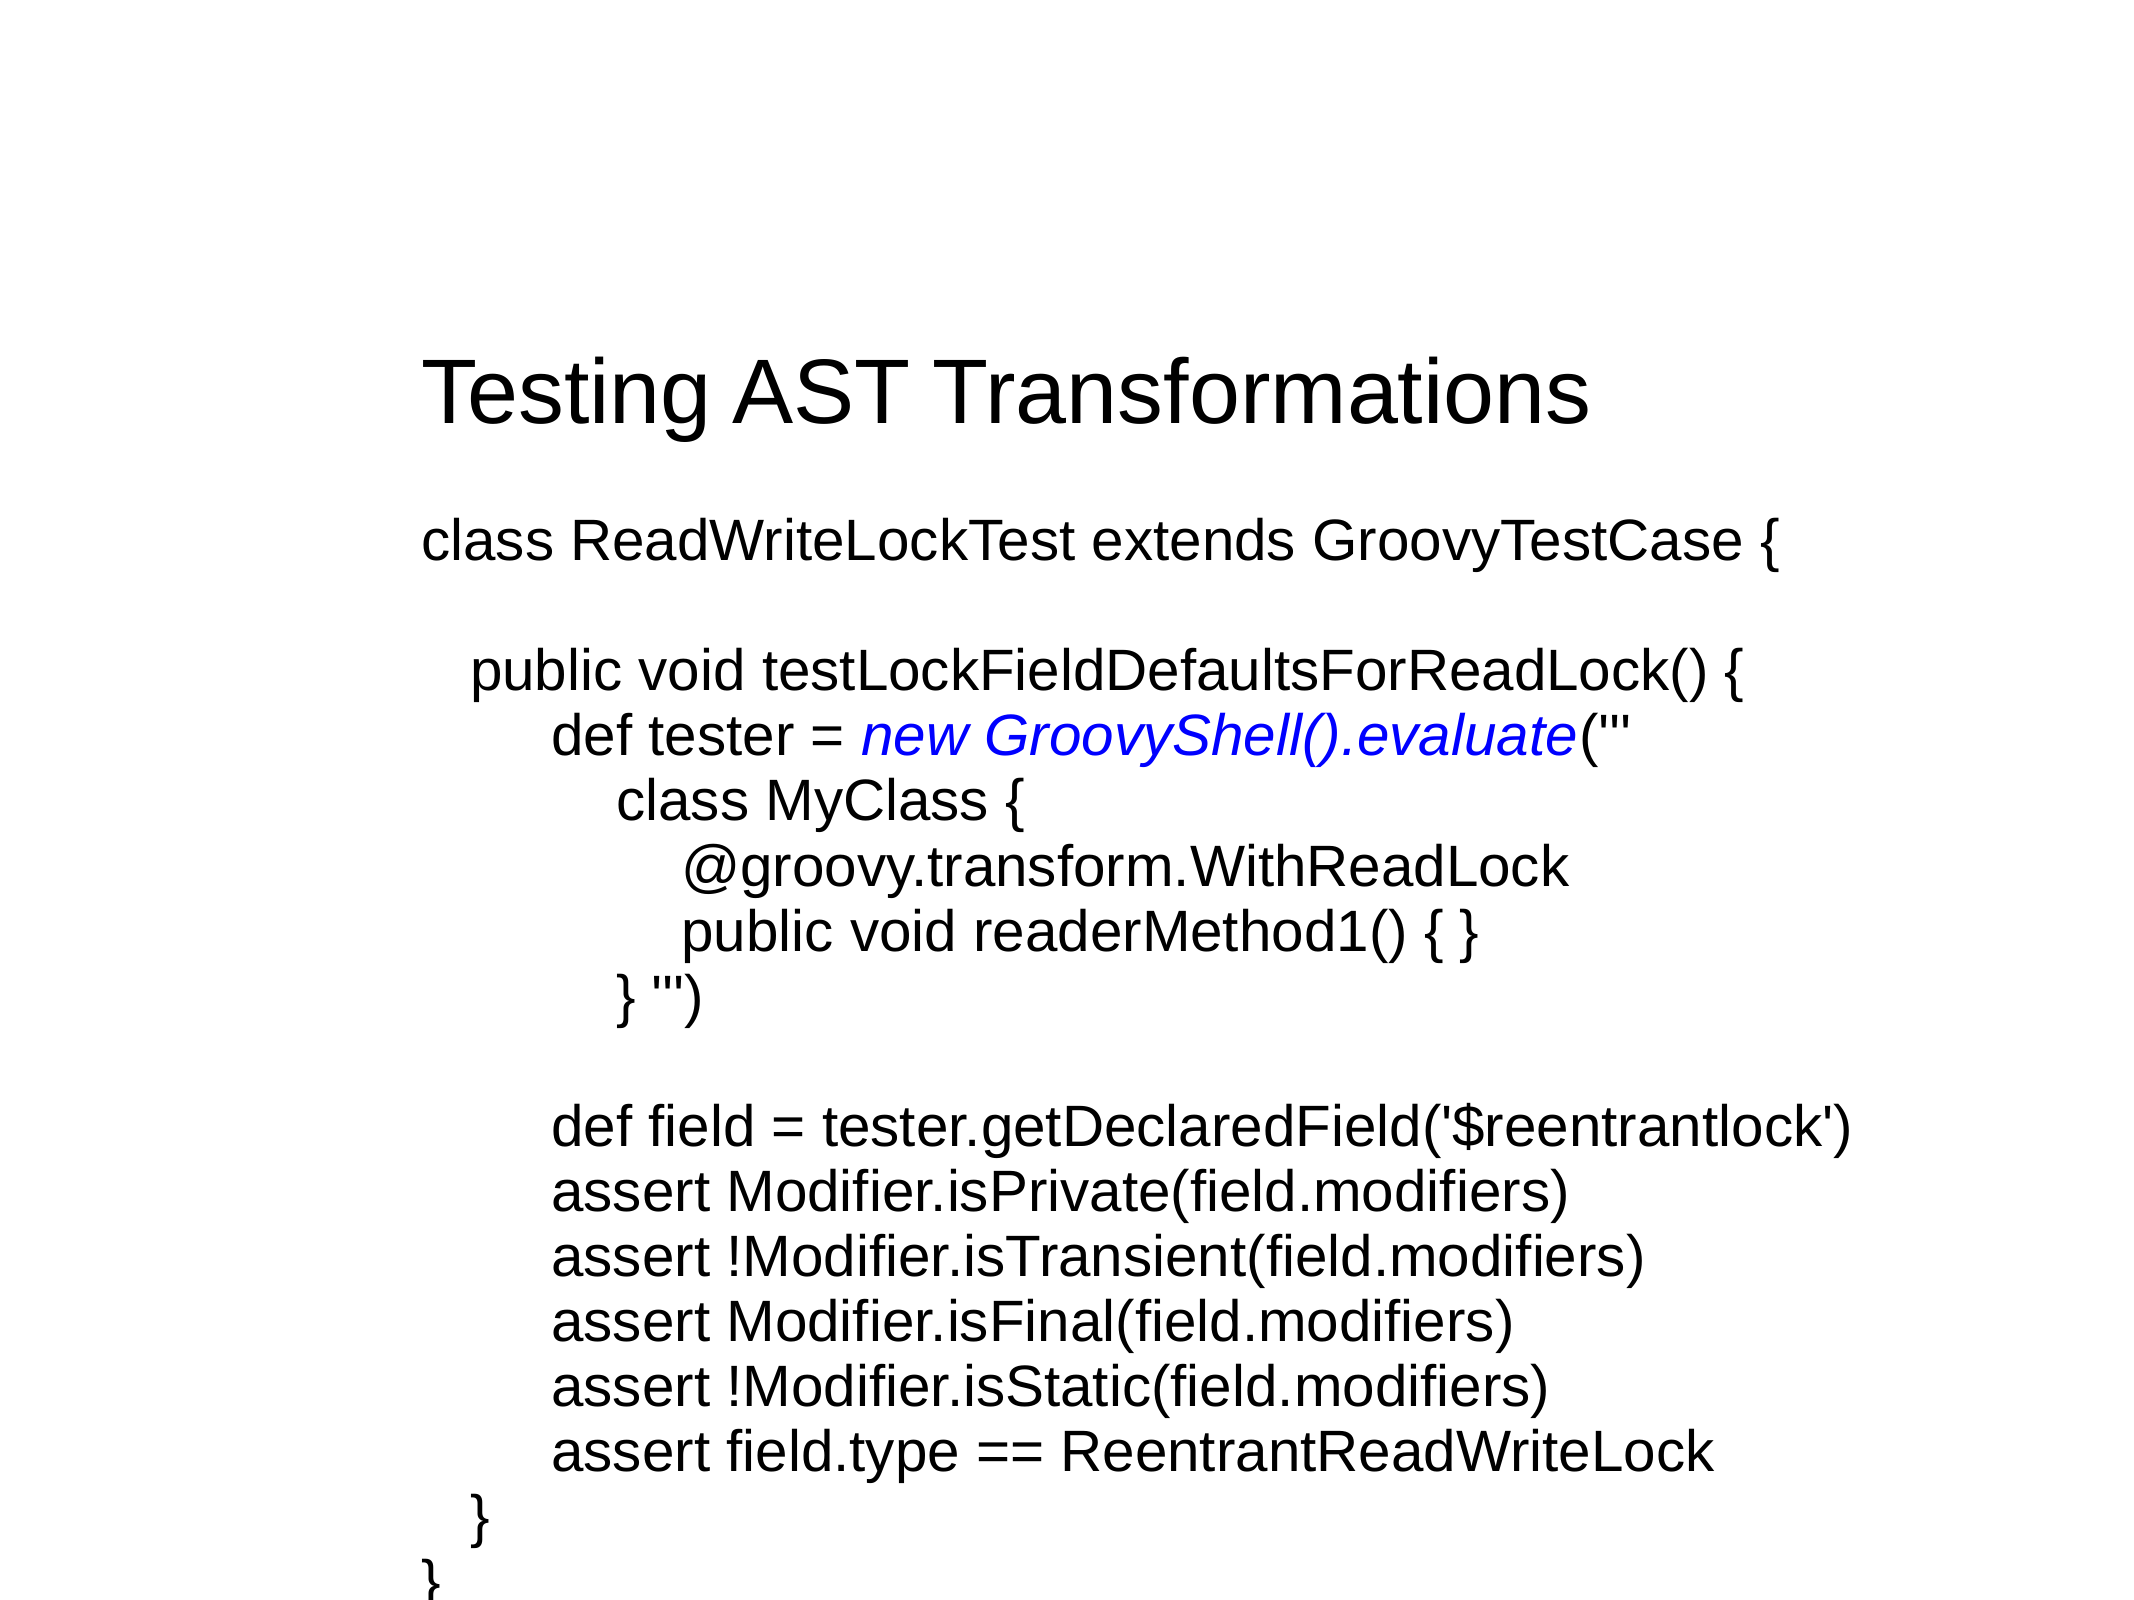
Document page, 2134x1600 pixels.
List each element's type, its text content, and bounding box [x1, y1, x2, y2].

text_box Testing AST Transformations class ReadWriteLockTest extends GroovyTestCase { public void testLockFieldDefaultsForReadLock() { def tester = new GroovyShell().evaluate(''' class MyClass { @groovy.transform.WithReadLock public void readerMethod1() { } } ''') def field = tester.getDeclaredField('$reentrantlock') assert Modifier.isPrivate(field.modifiers) assert !Modifier.isTransient(field.modifiers) assert Modifier.isFinal(field.modifiers) assert !Modifier.isStatic(field.modifiers) assert field.type == ReentrantReadWriteLock } } [421, 289, 2134, 1563]
